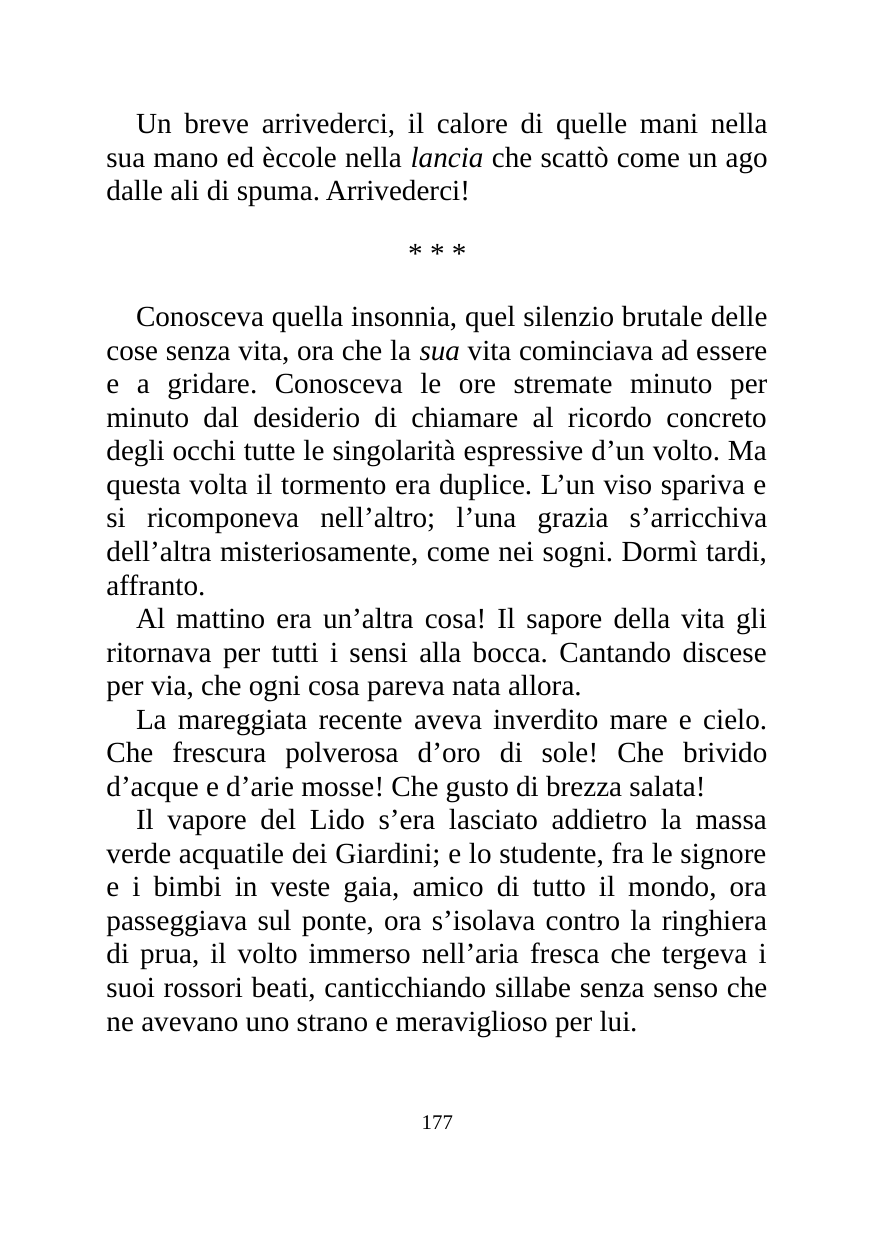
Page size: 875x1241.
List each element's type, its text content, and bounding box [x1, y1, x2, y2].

text Il vapore del Lido s’era lasciato addietro la massa verde acquatile dei Giardini; e lo studente, fra le signore e i bimbi in veste gaia, amico di tutto il mondo, ora passeggiava sul ponte, ora s’isolava contro la ringhiera di prua, il volto immerso nell’aria fresca che tergeva i suoi rossori beati, canticchiando sillabe senza senso che ne avevano uno strano e meraviglioso per lui. [106, 802, 768, 1037]
text La mareggiata recente aveva inverdito mare e cielo. Che frescura polverosa d’oro di sole! Che brivido d’acque e d’arie mosse! Che gusto di brezza salata! [106, 702, 768, 802]
text Al mattino era un’altra cosa! Il sapore della vita gli ritornava per tutti i sensi alla bocca. Cantando discese per via, che ogni cosa pareva nata allora. [106, 601, 768, 702]
text * * * [106, 236, 768, 270]
text Conosceva quella insonnia, quel silenzio brutale delle cose senza vita, ora che la sua vita cominciava ad essere e a gridare. Conosceva le ore stremate minuto per minuto dal desiderio di chiamare al ricordo concreto degli occhi tutte le singolarità espressive d’un volto. Ma questa volta il tormento era duplice. L’un viso spariva e si ricomponeva nell’altro; l’una grazia s’arricchiva dell’altra misteriosamente, come nei sogni. Dormì tardi, affranto. [106, 299, 768, 601]
text Un breve arrivederci, il calore di quelle mani nella sua mano ed èccole nella lancia che scattò come un ago dalle ali di spuma. Arrivederci! [106, 106, 768, 207]
